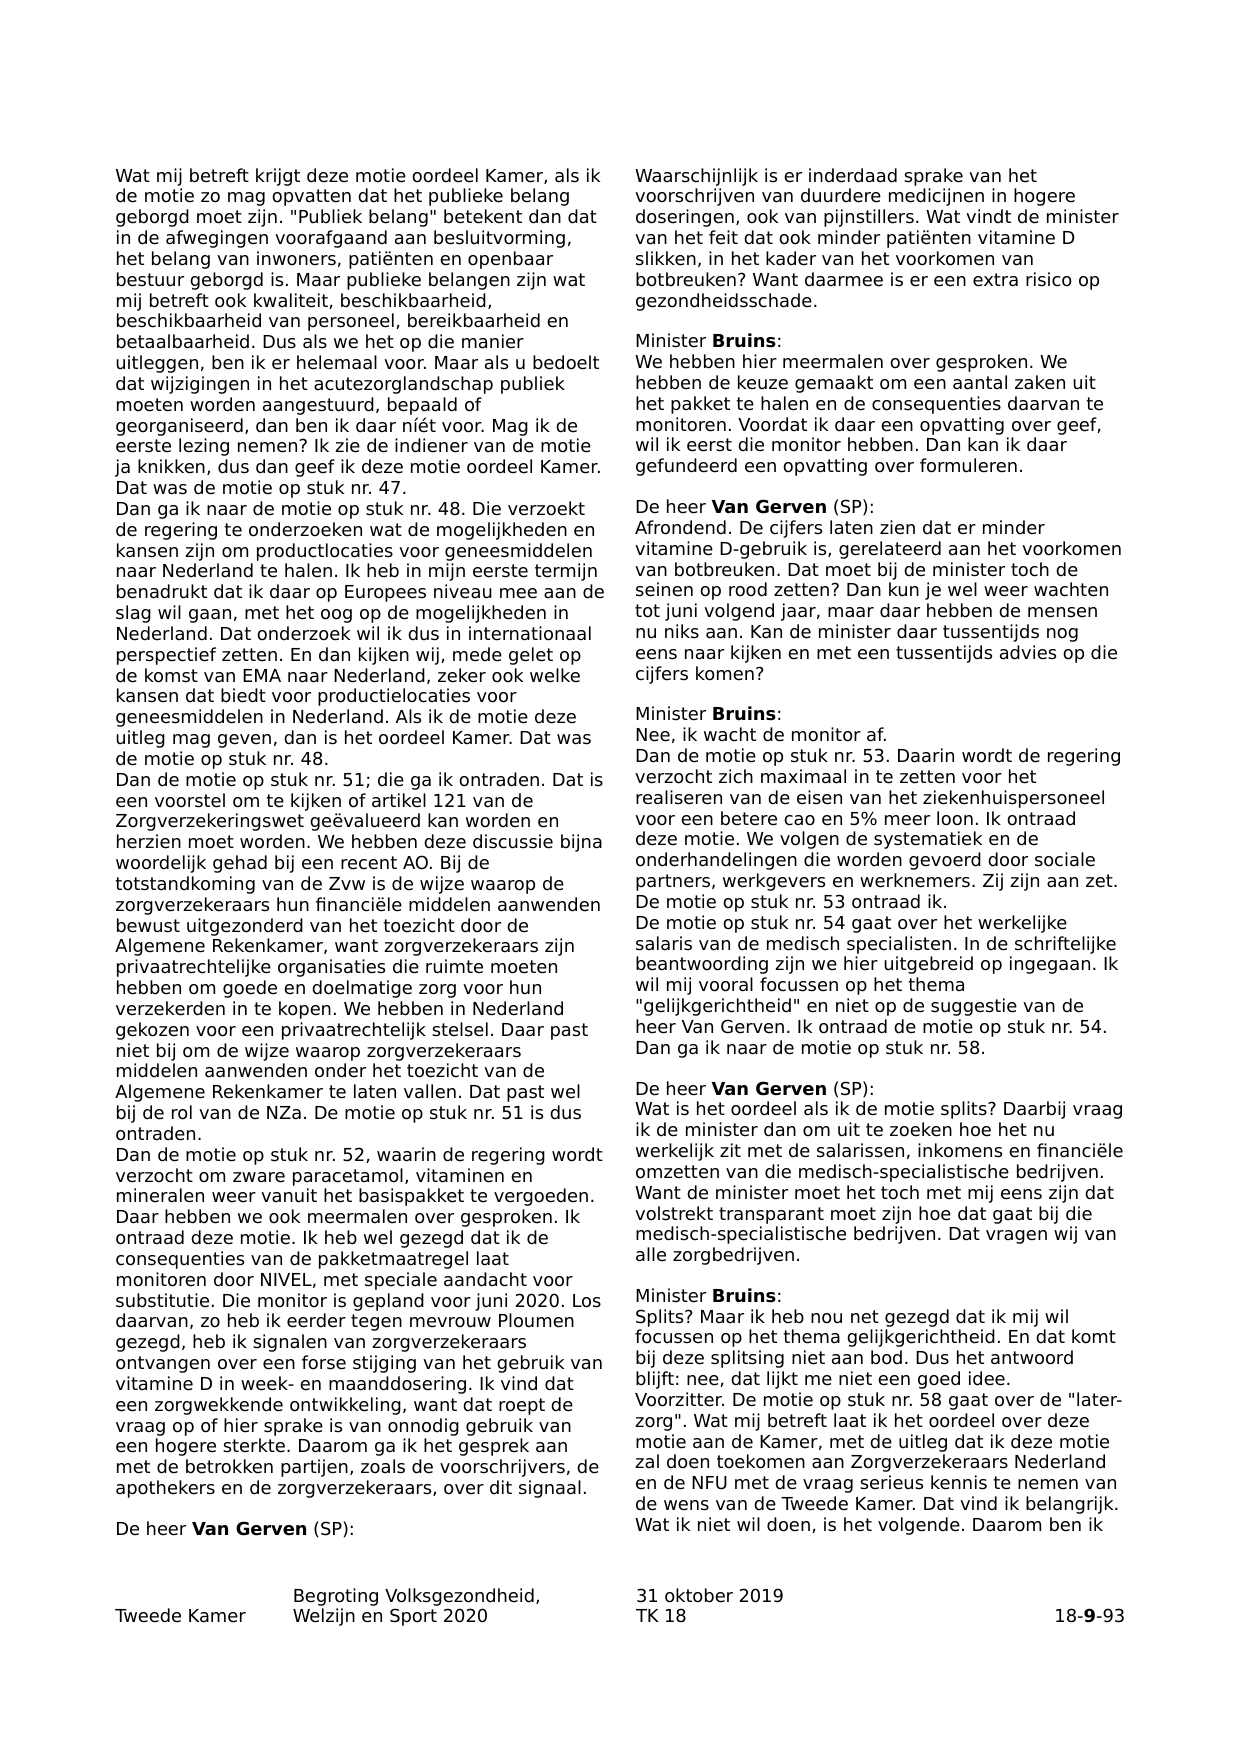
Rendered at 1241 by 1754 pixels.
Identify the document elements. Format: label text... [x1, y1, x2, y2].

text Dan de motie op stuk nr. 51; die ga ik ontraden. Dat is een voorstel om te kijken of artikel 121 van de Zorgverzekeringswet geëvalueerd kan worden en herzien moet worden. We hebben deze discussie bijna woordelijk gehad bij een recent AO. Bij de totstandkoming van de Zvw is de wijze waarop de zorgverzekeraars hun financiële middelen aanwenden bewust uitgezonderd van het toezicht door de Algemene Rekenkamer, want zorgverzekeraars zijn privaatrechtelijke organisaties die ruimte moeten hebben om goede en doelmatige zorg voor hun verzekerden in te kopen. We hebben in Nederland gekozen voor een privaatrechtelijk stelsel. Daar past niet bij om de wijze waarop zorgverzekeraars middelen aanwenden onder het toezicht van de Algemene Rekenkamer te laten vallen. Dat past wel bij de rol van de NZa. De motie op stuk nr. 51 is dus ontraden. [115, 769, 605, 1144]
text Splits? Maar ik heb nou net gezegd dat ik mij wil focussen op het thema gelijkgerichtheid. En dat komt bij deze splitsing niet aan bod. Dus het antwoord blijft: nee, dat lijkt me niet een goed idee. [635, 1306, 1125, 1390]
text Wat mij betreft krijgt deze motie oordeel Kamer, als ik de motie zo mag opvatten dat het publieke belang geborgd moet zijn. "Publiek belang" betekent dan dat in de afwegingen voorafgaand aan besluitvorming, het belang van inwoners, patiënten en openbaar bestuur geborgd is. Maar publieke belangen zijn wat mij betreft ook kwaliteit, beschikbaarheid, beschikbaarheid van personeel, bereikbaarheid en betaalbaarheid. Dus als we het op die manier uitleggen, ben ik er helemaal voor. Maar als u bedoelt dat wijzigingen in het acutezorglandschap publiek moeten worden aangestuurd, bepaald of georganiseerd, dan ben ik daar níét voor. Mag ik de eerste lezing nemen? Ik zie de indiener van de motie ja knikken, dus dan geef ik deze motie oordeel Kamer. Dat was de motie op stuk nr. 47. [115, 165, 605, 499]
text De heer Van Gerven (SP): [115, 1519, 605, 1539]
text Dan ga ik naar de motie op stuk nr. 58. [635, 1037, 1125, 1058]
text De heer Van Gerven (SP): [635, 497, 1125, 518]
text De motie op stuk nr. 54 gaat over het werkelijke salaris van de medisch specialisten. In de schriftelijke beantwoording zijn we hier uitgebreid op ingegaan. Ik wil mij vooral focussen op het thema "gelijkgerichtheid" en niet op de suggestie van de heer Van Gerven. Ik ontraad de motie op stuk nr. 54. [635, 912, 1125, 1037]
text Dan ga ik naar de motie op stuk nr. 48. Die verzoekt de regering te onderzoeken wat de mogelijkheden en kansen zijn om productlocaties voor geneesmiddelen naar Nederland te halen. Ik heb in mijn eerste termijn benadrukt dat ik daar op Europees niveau mee aan de slag wil gaan, met het oog op de mogelijkheden in Nederland. Dat onderzoek wil ik dus in internationaal perspectief zetten. En dan kijken wij, mede gelet op de komst van EMA naar Nederland, zeker ook welke kansen dat biedt voor productielocaties voor geneesmiddelen in Nederland. Als ik de motie deze uitleg mag geven, dan is het oordeel Kamer. Dat was de motie op stuk nr. 48. [115, 499, 605, 769]
text Wat is het oordeel als ik de motie splits? Daarbij vraag ik de minister dan om uit te zoeken hoe het nu werkelijk zit met de salarissen, inkomens en financiële omzetten van die medisch-specialistische bedrijven. Want de minister moet het toch met mij eens zijn dat volstrekt transparant moet zijn hoe dat gaat bij die medisch-specialistische bedrijven. Dat vragen wij van alle zorgbedrijven. [635, 1099, 1125, 1266]
text Minister Bruins: [635, 1286, 1125, 1306]
text Afrondend. De cijfers laten zien dat er minder vitamine D-gebruik is, gerelateerd aan het voorkomen van botbreuken. Dat moet bij de minister toch de seinen op rood zetten? Dan kun je wel weer wachten tot juni volgend jaar, maar daar hebben de mensen nu niks aan. Kan de minister daar tussentijds nog eens naar kijken en met een tussentijds advies op die cijfers komen? [635, 518, 1125, 684]
text De heer Van Gerven (SP): [635, 1078, 1125, 1099]
text Minister Bruins: [635, 331, 1125, 352]
text Waarschijnlijk is er inderdaad sprake van het voorschrijven van duurdere medicijnen in hogere doseringen, ook van pijnstillers. Wat vindt de minister van het feit dat ook minder patiënten vitamine D slikken, in het kader van het voorkomen van botbreuken? Want daarmee is er een extra risico op gezondheidsschade. [635, 165, 1125, 311]
text Dan de motie op stuk nr. 52, waarin de regering wordt verzocht om zware paracetamol, vitaminen en mineralen weer vanuit het basispakket te vergoeden. Daar hebben we ook meermalen over gesproken. Ik ontraad deze motie. Ik heb wel gezegd dat ik de consequenties van de pakketmaatregel laat monitoren door NIVEL, met speciale aandacht voor substitutie. Die monitor is gepland voor juni 2020. Los daarvan, zo heb ik eerder tegen mevrouw Ploumen gezegd, heb ik signalen van zorgverzekeraars ontvangen over een forse stijging van het gebruik van vitamine D in week- en maanddosering. Ik vind dat een zorgwekkende ontwikkeling, want dat roept de vraag op of hier sprake is van onnodig gebruik van een hogere sterkte. Daarom ga ik het gesprek aan met de betrokken partijen, zoals de voorschrijvers, de apothekers en de zorgverzekeraars, over dit signaal. [115, 1144, 605, 1499]
text Nee, ik wacht de monitor af. [635, 725, 1125, 746]
text Voorzitter. De motie op stuk nr. 58 gaat over de "later-zorg". Wat mij betreft laat ik het oordeel over deze motie aan de Kamer, met de uitleg dat ik deze motie zal doen toekomen aan Zorgverzekeraars Nederland en de NFU met de vraag serieus kennis te nemen van de wens van de Tweede Kamer. Dat vind ik belangrijk. Wat ik niet wil doen, is het volgende. Daarom ben ik [635, 1390, 1125, 1536]
text Minister Bruins: [635, 704, 1125, 725]
text We hebben hier meermalen over gesproken. We hebben de keuze gemaakt om een aantal zaken uit het pakket te halen en de consequenties daarvan te monitoren. Voordat ik daar een opvatting over geef, wil ik eerst die monitor hebben. Dan kan ik daar gefundeerd een opvatting over formuleren. [635, 352, 1125, 477]
text Dan de motie op stuk nr. 53. Daarin wordt de regering verzocht zich maximaal in te zetten voor het realiseren van de eisen van het ziekenhuispersoneel voor een betere cao en 5% meer loon. Ik ontraad deze motie. We volgen de systematiek en de onderhandelingen die worden gevoerd door sociale partners, werkgevers en werknemers. Zij zijn aan zet. De motie op stuk nr. 53 ontraad ik. [635, 746, 1125, 912]
